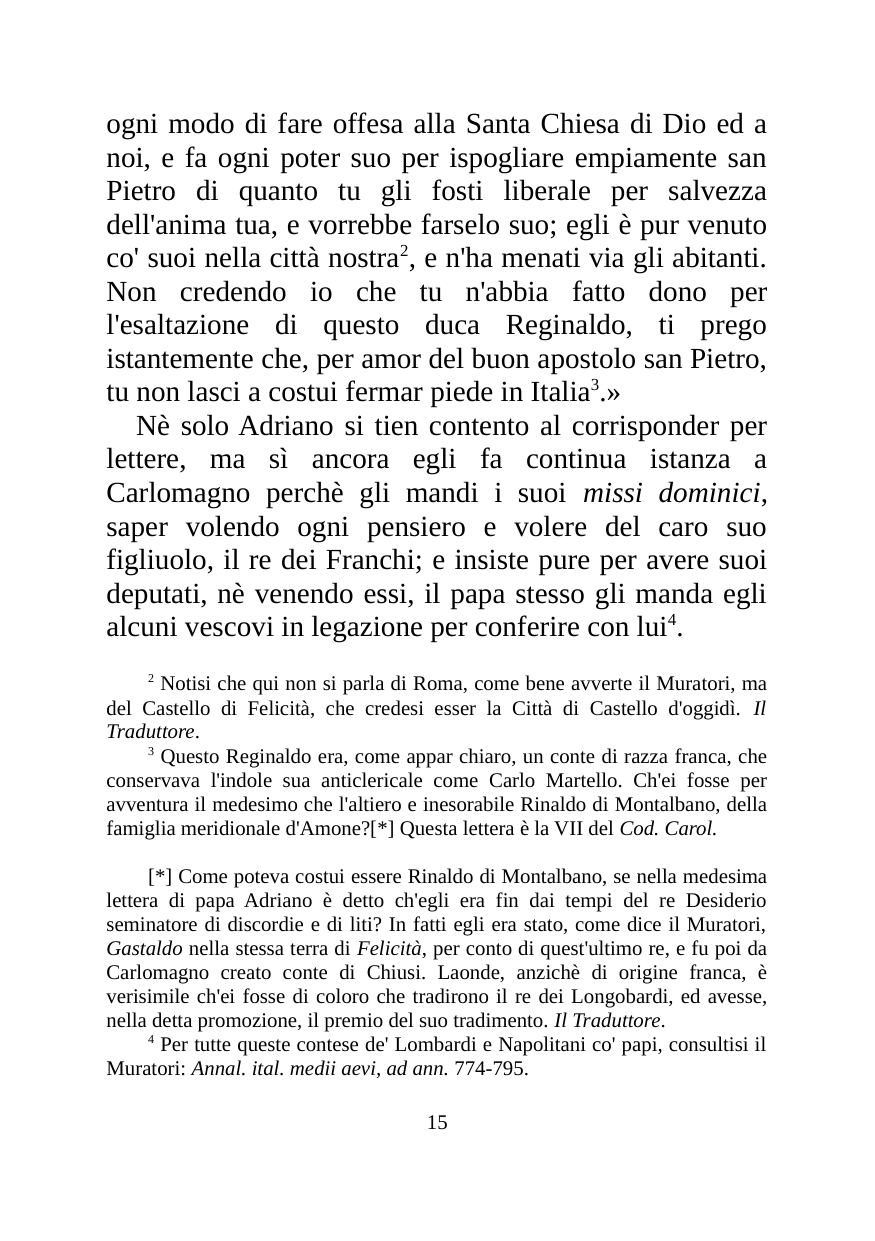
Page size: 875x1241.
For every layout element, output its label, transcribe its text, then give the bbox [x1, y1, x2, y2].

text Nè solo Adriano si tien contento al corrisponder per lettere, ma sì ancora egli fa continua istanza a Carlomagno perchè gli mandi i suoi missi dominici, saper volendo ogni pensiero e volere del caro suo figliuolo, il re dei Franchi; e insiste pure per avere suoi deputati, nè venendo essi, il papa stesso gli manda egli alcuni vescovi in legazione per conferire con lui. [106, 408, 768, 643]
text Notisi che qui non si parla di Roma, come bene avverte il Muratori, ma del Castello di Felicità, che credesi esser la Città di Castello d'oggidì. Il Traduttore. [106, 671, 768, 743]
text [*] Come poteva costui essere Rinaldo di Montalbano, se nella medesima lettera di papa Adriano è detto ch'egli era fin dai tempi del re Desiderio seminatore di discordie e di liti? In fatti egli era stato, come dice il Muratori, Gastaldo nella stessa terra di Felicità, per conto di quest'ultimo re, e fu poi da Carlomagno creato conte di Chiusi. Laonde, anzichè di origine franca, è verisimile ch'ei fosse di coloro che tradirono il re dei Longobardi, ed avesse, nella detta promozione, il premio del suo tradimento. Il Traduttore. [106, 864, 768, 1032]
text Questo Reginaldo era, come appar chiaro, un conte di razza franca, che conservava l'indole sua anticlericale come Carlo Martello. Ch'ei fosse per avventura il medesimo che l'altiero e inesorabile Rinaldo di Montalbano, della famiglia meridionale d'Amone?[*] Questa lettera è la VII del Cod. Carol. [106, 743, 768, 840]
text ogni modo di fare offesa alla Santa Chiesa di Dio ed a noi, e fa ogni poter suo per ispogliare empiamente san Pietro di quanto tu gli fosti liberale per salvezza dell'anima tua, e vorrebbe farselo suo; egli è pur venuto co' suoi nella città nostra, e n'ha menati via gli abitanti. Non credendo io che tu n'abbia fatto dono per l'esaltazione di questo duca Reginaldo, ti prego istantemente che, per amor del buon apostolo san Pietro, tu non lasci a costui fermar piede in Italia.» [106, 106, 768, 408]
text Per tutte queste contese de' Lombardi e Napolitani co' papi, consultisi il Muratori: Annal. ital. medii aevi, ad ann. 774-795. [106, 1032, 768, 1080]
